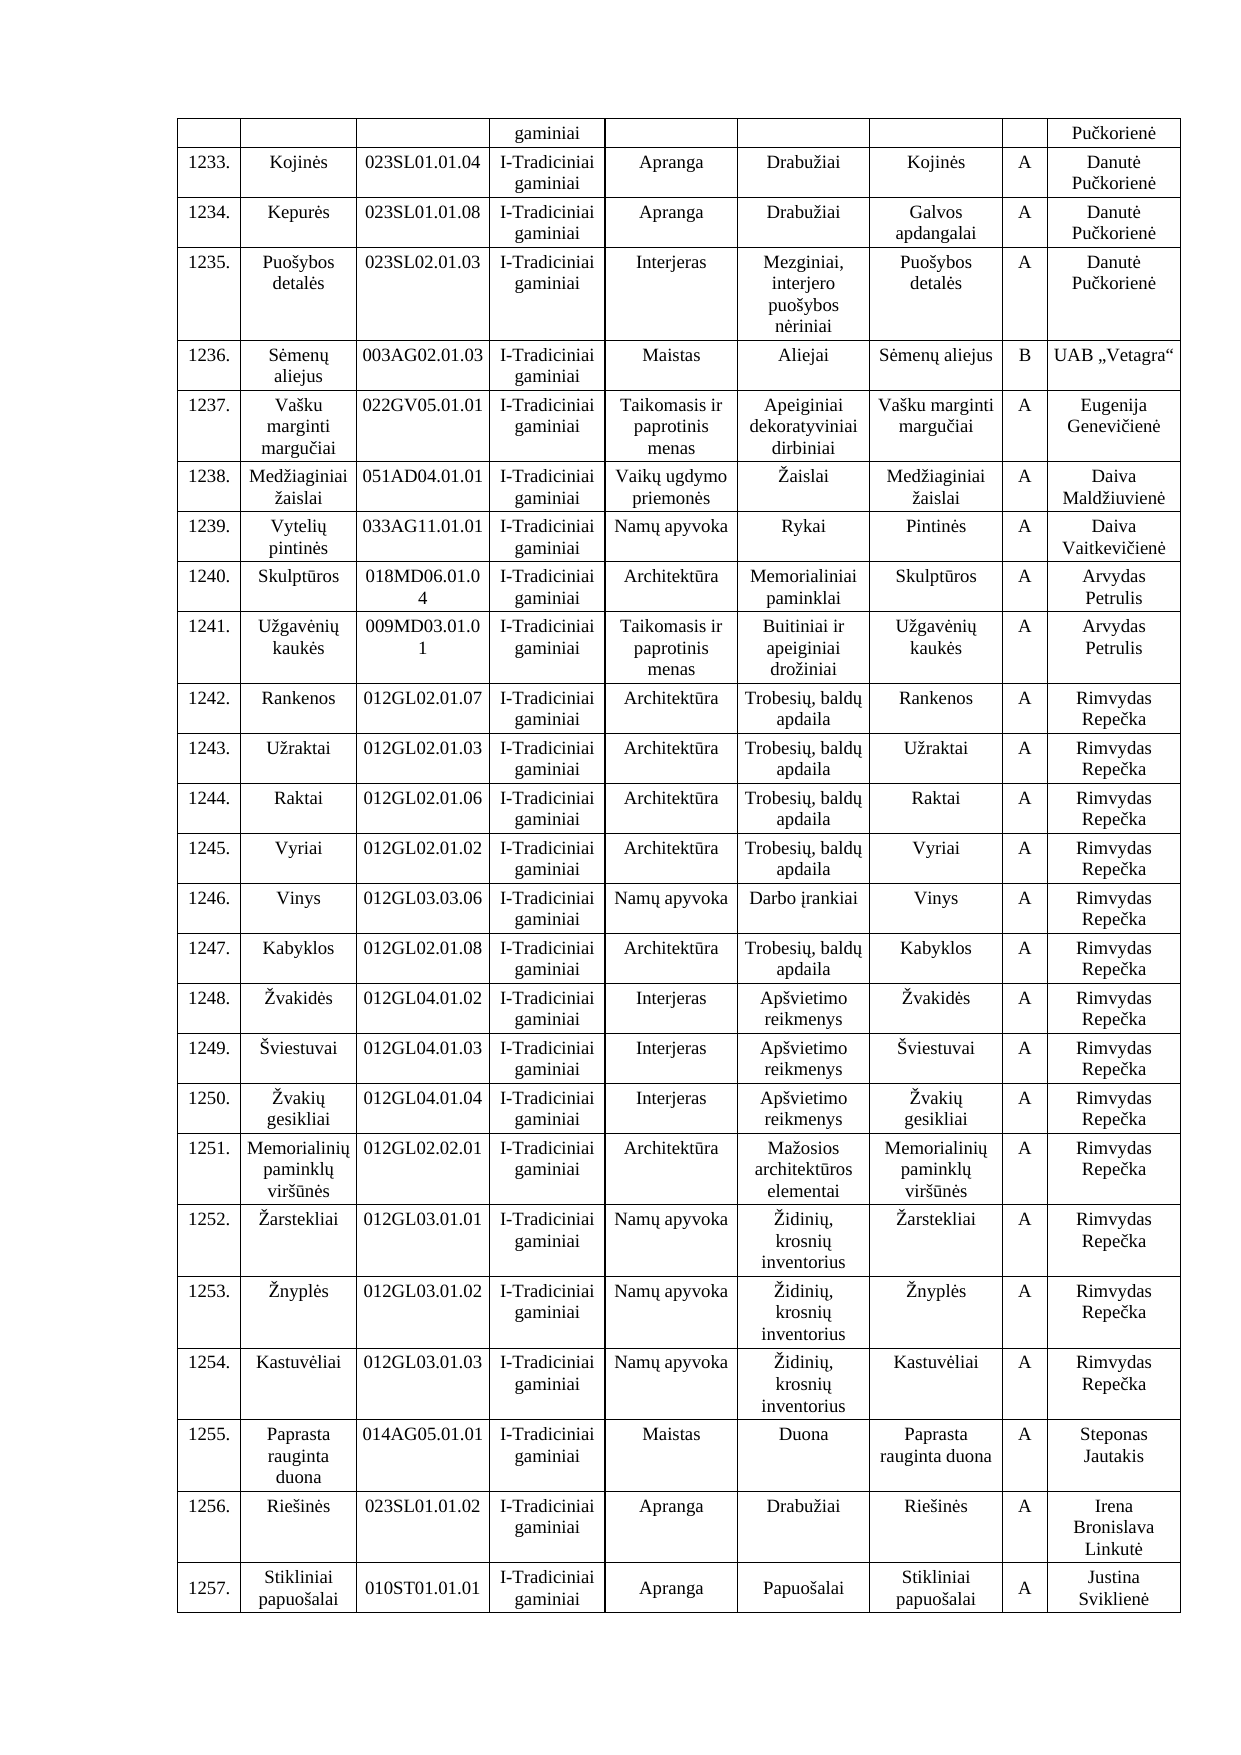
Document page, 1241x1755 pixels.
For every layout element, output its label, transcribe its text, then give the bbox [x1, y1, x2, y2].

table_cell 1249. [178, 1034, 240, 1083]
table_cell Rimvydas Repečka [1048, 934, 1180, 983]
table_cell [870, 119, 1002, 147]
table_cell Buitiniai ir apeiginiai drožiniai [738, 612, 869, 683]
table_cell Rimvydas Repečka [1048, 1349, 1180, 1419]
table_cell 1255. [178, 1420, 240, 1491]
table_cell 012GL03.03.06 [357, 884, 489, 933]
table_cell I-Tradiciniai gaminiai [490, 1034, 604, 1083]
table_cell 1238. [178, 462, 240, 511]
table_cell Riešinės [870, 1492, 1002, 1562]
table_cell 1256. [178, 1492, 240, 1562]
table_cell Židinių, krosnių inventorius [738, 1277, 869, 1347]
table_cell Rimvydas Repečka [1048, 834, 1180, 883]
table_cell Paprasta rauginta duona [241, 1420, 356, 1491]
table_cell Žvakių gesikliai [870, 1084, 1002, 1133]
table_cell A [1003, 684, 1047, 733]
table_cell 023SL01.01.08 [357, 198, 489, 247]
table_cell A [1003, 462, 1047, 511]
table_cell Namų apyvoka [606, 884, 737, 933]
table_cell A [1003, 512, 1047, 561]
table_cell 1257. [178, 1563, 240, 1612]
table_cell 012GL03.01.02 [357, 1277, 489, 1347]
table_cell 1247. [178, 934, 240, 983]
table_cell Memorialinių paminklų viršūnės [241, 1134, 356, 1204]
table_cell A [1003, 1034, 1047, 1083]
table_cell 051AD04.01.01 [357, 462, 489, 511]
table_cell Rimvydas Repečka [1048, 734, 1180, 783]
table_cell Pučkorienė [1048, 119, 1180, 147]
table_cell Šviestuvai [241, 1034, 356, 1083]
table_cell 009MD03.01.01 [357, 612, 489, 683]
table_cell Apranga [606, 198, 737, 247]
table_cell Kastuvėliai [870, 1349, 1002, 1419]
table_cell Danutė Pučkorienė [1048, 198, 1180, 247]
table_cell 018MD06.01.04 [357, 562, 489, 611]
table_cell A [1003, 834, 1047, 883]
table_cell 012GL02.01.07 [357, 684, 489, 733]
table_cell Drabužiai [738, 148, 869, 197]
table_cell Šviestuvai [870, 1034, 1002, 1083]
table_cell Architektūra [606, 734, 737, 783]
table_cell Žvakidės [241, 984, 356, 1033]
table_cell Stikliniai papuošalai [241, 1563, 356, 1612]
table_cell Interjeras [606, 984, 737, 1033]
table_cell A [1003, 198, 1047, 247]
table_cell Vinys [870, 884, 1002, 933]
table_cell Rankenos [870, 684, 1002, 733]
table_cell Kojinės [241, 148, 356, 197]
table_cell [357, 119, 489, 147]
table_cell Apšvietimo reikmenys [738, 1034, 869, 1083]
table_cell I-Tradiciniai gaminiai [490, 1277, 604, 1347]
table_cell Žnyplės [241, 1277, 356, 1347]
table_cell 1253. [178, 1277, 240, 1347]
table_cell 012GL04.01.02 [357, 984, 489, 1033]
table_cell Architektūra [606, 834, 737, 883]
table_cell A [1003, 248, 1047, 340]
table_cell Rimvydas Repečka [1048, 884, 1180, 933]
table_cell I-Tradiciniai gaminiai [490, 1205, 604, 1276]
table_cell 1240. [178, 562, 240, 611]
table_cell 1244. [178, 784, 240, 833]
table_cell Maistas [606, 341, 737, 390]
table_cell A [1003, 1134, 1047, 1204]
table_cell A [1003, 562, 1047, 611]
table_cell Architektūra [606, 934, 737, 983]
table_cell A [1003, 1563, 1047, 1612]
table_cell Žnyplės [870, 1277, 1002, 1347]
table_cell Rimvydas Repečka [1048, 784, 1180, 833]
table_cell [1003, 119, 1047, 147]
table_cell Vašku marginti margučiai [870, 391, 1002, 461]
table_cell I-Tradiciniai gaminiai [490, 1492, 604, 1562]
table_cell I-Tradiciniai gaminiai [490, 834, 604, 883]
table_cell Apranga [606, 1492, 737, 1562]
table_cell A [1003, 1349, 1047, 1419]
table_cell Trobesių, baldų apdaila [738, 784, 869, 833]
table_cell Rimvydas Repečka [1048, 1277, 1180, 1347]
table_cell 012GL02.01.03 [357, 734, 489, 783]
table_cell Rimvydas Repečka [1048, 684, 1180, 733]
table_cell A [1003, 884, 1047, 933]
table_cell UAB „Vetagra“ [1048, 341, 1180, 390]
table_cell Sėmenų aliejus [870, 341, 1002, 390]
table_cell Architektūra [606, 562, 737, 611]
table_cell 1254. [178, 1349, 240, 1419]
table_cell Namų apyvoka [606, 1277, 737, 1347]
table_cell Drabužiai [738, 198, 869, 247]
table_cell Namų apyvoka [606, 512, 737, 561]
table_cell 022GV05.01.01 [357, 391, 489, 461]
table_cell 010ST01.01.01 [357, 1563, 489, 1612]
table_cell Apšvietimo reikmenys [738, 984, 869, 1033]
table_cell 023SL01.01.04 [357, 148, 489, 197]
table_cell [606, 119, 737, 147]
table_cell 014AG05.01.01 [357, 1420, 489, 1491]
table_cell A [1003, 612, 1047, 683]
table_cell 1248. [178, 984, 240, 1033]
table_cell Drabužiai [738, 1492, 869, 1562]
table_cell I-Tradiciniai gaminiai [490, 248, 604, 340]
table_cell 012GL02.01.06 [357, 784, 489, 833]
table_cell Architektūra [606, 1134, 737, 1204]
table_cell Rimvydas Repečka [1048, 1034, 1180, 1083]
table_cell Užraktai [241, 734, 356, 783]
table_cell [241, 119, 356, 147]
table_cell Medžiaginiai žaislai [241, 462, 356, 511]
table_cell 1241. [178, 612, 240, 683]
table_cell I-Tradiciniai gaminiai [490, 934, 604, 983]
table_cell Vaikų ugdymo priemonės [606, 462, 737, 511]
table_cell Puošybos detalės [241, 248, 356, 340]
table_cell Rykai [738, 512, 869, 561]
table_cell A [1003, 984, 1047, 1033]
table_cell Rimvydas Repečka [1048, 1084, 1180, 1133]
table_cell A [1003, 1205, 1047, 1276]
table_cell 1234. [178, 198, 240, 247]
table_cell Raktai [870, 784, 1002, 833]
table_cell Interjeras [606, 1034, 737, 1083]
table_cell Rimvydas Repečka [1048, 1134, 1180, 1204]
table_cell I-Tradiciniai gaminiai [490, 884, 604, 933]
table_cell Steponas Jautakis [1048, 1420, 1180, 1491]
table_cell Trobesių, baldų apdaila [738, 934, 869, 983]
table_cell 012GL02.01.02 [357, 834, 489, 883]
table_cell Kabyklos [241, 934, 356, 983]
table_cell I-Tradiciniai gaminiai [490, 148, 604, 197]
table_cell Pintinės [870, 512, 1002, 561]
table_cell Taikomasis ir paprotinis menas [606, 391, 737, 461]
table_cell Trobesių, baldų apdaila [738, 684, 869, 733]
table_cell Rimvydas Repečka [1048, 984, 1180, 1033]
table_cell Židinių, krosnių inventorius [738, 1205, 869, 1276]
table_cell Daiva Maldžiuvienė [1048, 462, 1180, 511]
table_cell Apranga [606, 1563, 737, 1612]
table_cell 1242. [178, 684, 240, 733]
table_cell gaminiai [490, 119, 604, 147]
table_cell Danutė Pučkorienė [1048, 148, 1180, 197]
table_cell I-Tradiciniai gaminiai [490, 198, 604, 247]
table_cell A [1003, 391, 1047, 461]
table_cell 012GL03.01.03 [357, 1349, 489, 1419]
table_cell Rankenos [241, 684, 356, 733]
table_cell 1236. [178, 341, 240, 390]
table_cell I-Tradiciniai gaminiai [490, 1563, 604, 1612]
table_cell Maistas [606, 1420, 737, 1491]
table_cell A [1003, 1492, 1047, 1562]
table_cell Papuošalai [738, 1563, 869, 1612]
table_cell A [1003, 148, 1047, 197]
table_cell Memorialinių paminklų viršūnės [870, 1134, 1002, 1204]
table_cell Darbo įrankiai [738, 884, 869, 933]
table_cell Užgavėnių kaukės [870, 612, 1002, 683]
table_cell Paprasta rauginta duona [870, 1420, 1002, 1491]
table_cell 023SL01.01.02 [357, 1492, 489, 1562]
table_cell Danutė Pučkorienė [1048, 248, 1180, 340]
table_cell Taikomasis ir paprotinis menas [606, 612, 737, 683]
table_cell 023SL02.01.03 [357, 248, 489, 340]
table_cell 1251. [178, 1134, 240, 1204]
table_cell Apranga [606, 148, 737, 197]
table_cell Kastuvėliai [241, 1349, 356, 1419]
table_cell I-Tradiciniai gaminiai [490, 1420, 604, 1491]
table_cell Trobesių, baldų apdaila [738, 734, 869, 783]
table_cell I-Tradiciniai gaminiai [490, 1134, 604, 1204]
table_cell Vinys [241, 884, 356, 933]
table_cell Medžiaginiai žaislai [870, 462, 1002, 511]
table_cell Raktai [241, 784, 356, 833]
table_cell Justina Sviklienė [1048, 1563, 1180, 1612]
table_cell Architektūra [606, 684, 737, 733]
table_cell 1246. [178, 884, 240, 933]
table_cell [178, 119, 240, 147]
table_cell Irena Bronislava Linkutė [1048, 1492, 1180, 1562]
table_cell Stikliniai papuošalai [870, 1563, 1002, 1612]
table_cell I-Tradiciniai gaminiai [490, 734, 604, 783]
table_cell Mažosios architektūros elementai [738, 1134, 869, 1204]
table_cell A [1003, 734, 1047, 783]
table_cell Interjeras [606, 248, 737, 340]
table_cell Arvydas Petrulis [1048, 562, 1180, 611]
table_cell Žarstekliai [241, 1205, 356, 1276]
table_cell Kepurės [241, 198, 356, 247]
table_cell Apeiginiai dekoratyviniai dirbiniai [738, 391, 869, 461]
table_cell Puošybos detalės [870, 248, 1002, 340]
table_cell 012GL02.01.08 [357, 934, 489, 983]
table_cell Kojinės [870, 148, 1002, 197]
table_cell Riešinės [241, 1492, 356, 1562]
table_cell Eugenija Genevičienė [1048, 391, 1180, 461]
table_cell Žvakidės [870, 984, 1002, 1033]
table_cell Mezginiai, interjero puošybos nėriniai [738, 248, 869, 340]
table_cell A [1003, 1084, 1047, 1133]
table_cell Namų apyvoka [606, 1349, 737, 1419]
table_cell A [1003, 934, 1047, 983]
table_cell Vyriai [870, 834, 1002, 883]
table_cell A [1003, 784, 1047, 833]
table_cell B [1003, 341, 1047, 390]
table_cell Arvydas Petrulis [1048, 612, 1180, 683]
table_cell 1235. [178, 248, 240, 340]
table_cell 033AG11.01.01 [357, 512, 489, 561]
table_cell I-Tradiciniai gaminiai [490, 1349, 604, 1419]
table_cell I-Tradiciniai gaminiai [490, 512, 604, 561]
table_cell 1239. [178, 512, 240, 561]
table_cell I-Tradiciniai gaminiai [490, 462, 604, 511]
table_cell Namų apyvoka [606, 1205, 737, 1276]
table_cell Skulptūros [870, 562, 1002, 611]
table_cell Žarstekliai [870, 1205, 1002, 1276]
table_cell 012GL02.02.01 [357, 1134, 489, 1204]
table_cell 012GL04.01.03 [357, 1034, 489, 1083]
table_cell 1252. [178, 1205, 240, 1276]
table_cell Galvos apdangalai [870, 198, 1002, 247]
table_cell 1237. [178, 391, 240, 461]
table_cell I-Tradiciniai gaminiai [490, 1084, 604, 1133]
table_cell 012GL03.01.01 [357, 1205, 489, 1276]
table_cell A [1003, 1420, 1047, 1491]
table_cell 012GL04.01.04 [357, 1084, 489, 1133]
table_cell Sėmenų aliejus [241, 341, 356, 390]
table_cell 1245. [178, 834, 240, 883]
table_cell Trobesių, baldų apdaila [738, 834, 869, 883]
table_cell Kabyklos [870, 934, 1002, 983]
table_cell Vašku marginti margučiai [241, 391, 356, 461]
table_cell Židinių, krosnių inventorius [738, 1349, 869, 1419]
table_cell Žvakių gesikliai [241, 1084, 356, 1133]
table_cell Architektūra [606, 784, 737, 833]
table_cell [738, 119, 869, 147]
table_cell Interjeras [606, 1084, 737, 1133]
table_cell Rimvydas Repečka [1048, 1205, 1180, 1276]
table_cell Vyriai [241, 834, 356, 883]
table_cell Aliejai [738, 341, 869, 390]
table_cell I-Tradiciniai gaminiai [490, 562, 604, 611]
table_cell I-Tradiciniai gaminiai [490, 391, 604, 461]
table_cell 1250. [178, 1084, 240, 1133]
table_cell I-Tradiciniai gaminiai [490, 984, 604, 1033]
table_cell Užraktai [870, 734, 1002, 783]
table_cell I-Tradiciniai gaminiai [490, 612, 604, 683]
table_cell 1243. [178, 734, 240, 783]
table_cell Memorialiniai paminklai [738, 562, 869, 611]
table_cell Skulptūros [241, 562, 356, 611]
table_cell 003AG02.01.03 [357, 341, 489, 390]
table_cell I-Tradiciniai gaminiai [490, 784, 604, 833]
table_cell Vytelių pintinės [241, 512, 356, 561]
table_cell Užgavėnių kaukės [241, 612, 356, 683]
table_cell I-Tradiciniai gaminiai [490, 341, 604, 390]
table_cell Apšvietimo reikmenys [738, 1084, 869, 1133]
table_cell 1233. [178, 148, 240, 197]
table_cell Žaislai [738, 462, 869, 511]
table_cell Daiva Vaitkevičienė [1048, 512, 1180, 561]
table_cell I-Tradiciniai gaminiai [490, 684, 604, 733]
table_cell A [1003, 1277, 1047, 1347]
table_cell Duona [738, 1420, 869, 1491]
